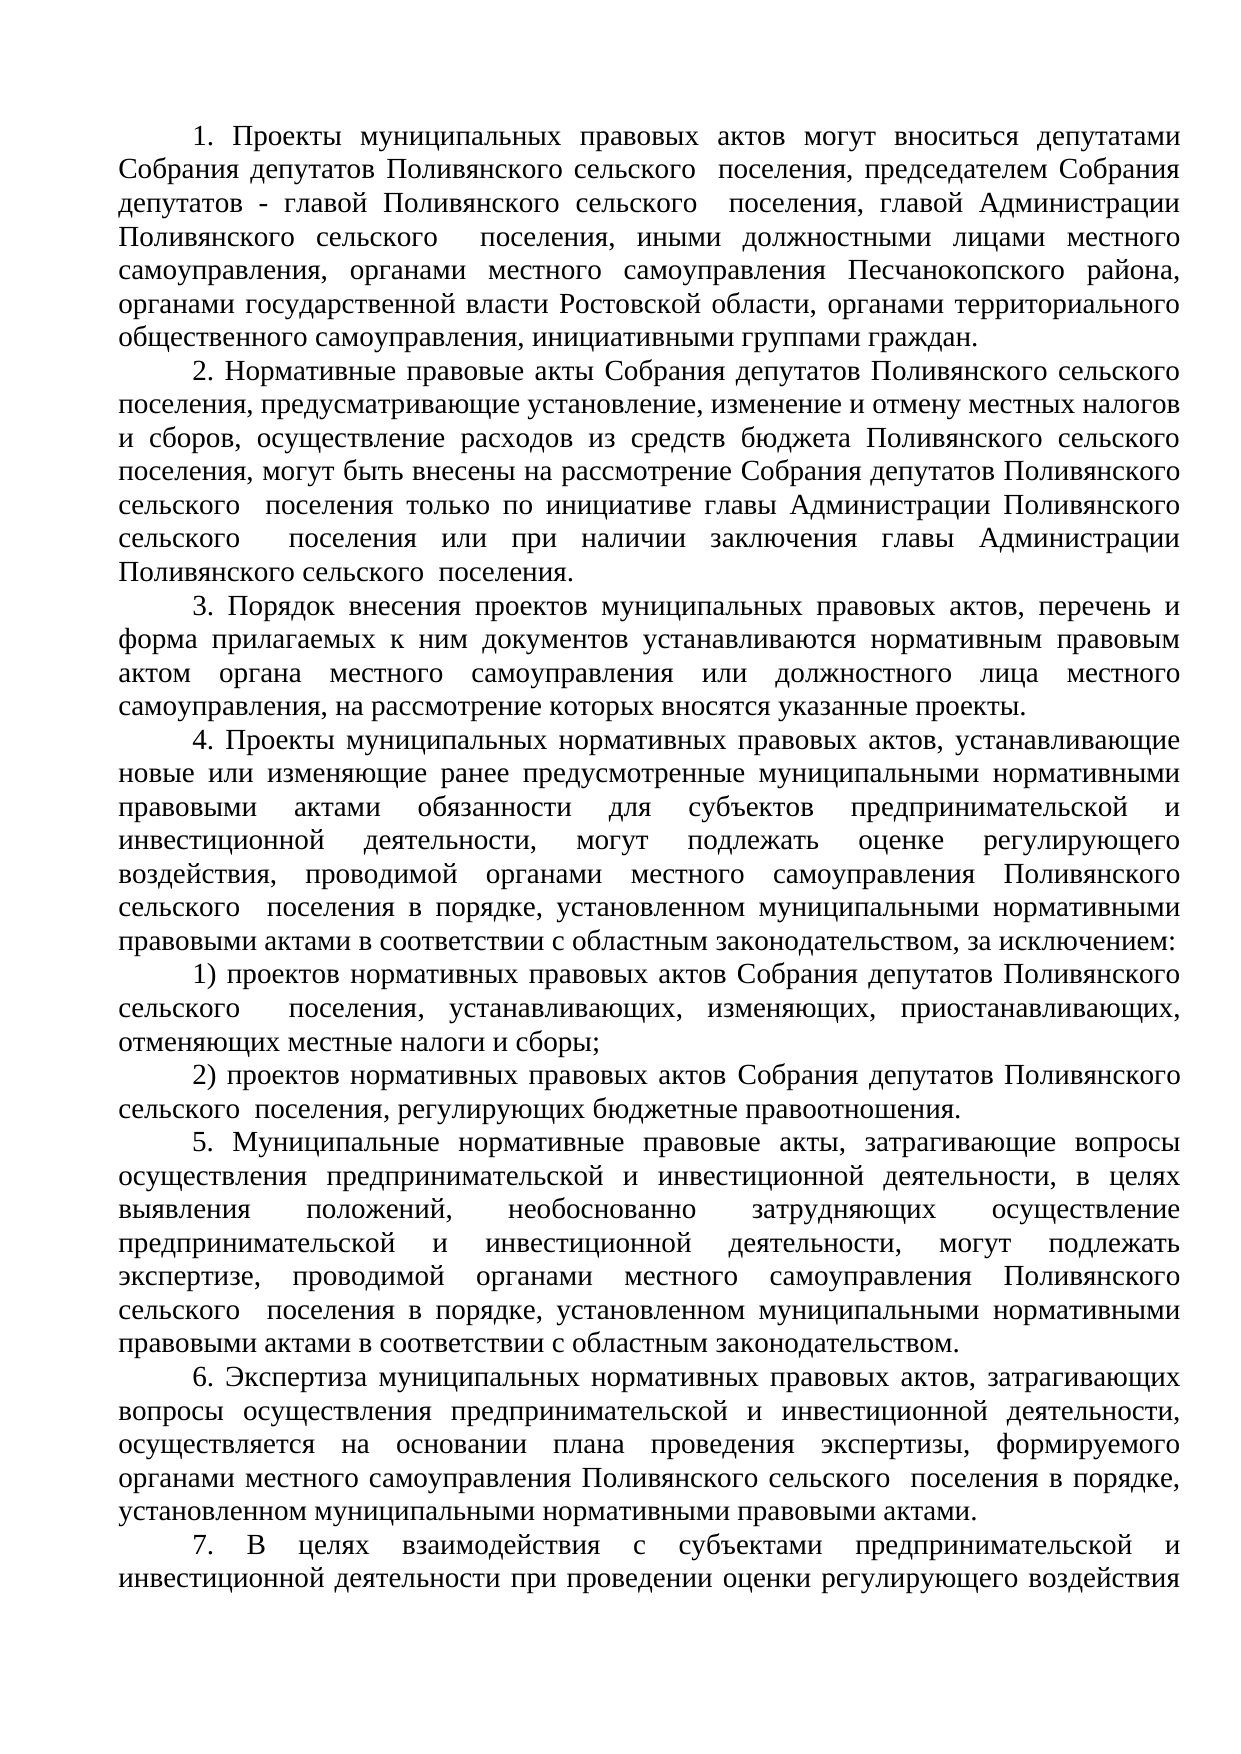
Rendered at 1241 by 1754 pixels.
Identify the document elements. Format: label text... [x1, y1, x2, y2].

text 2) проектов нормативных правовых актов Собрания депутатов Поливянского сельского поселения, регулирующих бюджетные правоотношения. [118, 1057, 1181, 1124]
text 4. Проекты муниципальных нормативных правовых актов, устанавливающие новые или изменяющие ранее предусмотренные муниципальными нормативными правовыми актами обязанности для субъектов предпринимательской и инвестиционной деятельности, могут подлежать оценке регулирующего воздействия, проводимой органами местного самоуправления Поливянского сельского поселения в порядке, установленном муниципальными нормативными правовыми актами в соответствии с областным законодательством, за исключением: [118, 722, 1181, 957]
text 5. Муниципальные нормативные правовые акты, затрагивающие вопросы осуществления предпринимательской и инвестиционной деятельности, в целях выявления положений, необоснованно затрудняющих осуществление предпринимательской и инвестиционной деятельности, могут подлежать экспертизе, проводимой органами местного самоуправления Поливянского сельского поселения в порядке, установленном муниципальными нормативными правовыми актами в соответствии с областным законодательством. [118, 1124, 1181, 1359]
text 1) проектов нормативных правовых актов Собрания депутатов Поливянского сельского поселения, устанавливающих, изменяющих, приостанавливающих, отменяющих местные налоги и сборы; [118, 957, 1181, 1057]
text 3. Порядок внесения проектов муниципальных правовых актов, перечень и форма прилагаемых к ним документов устанавливаются нормативным правовым актом органа местного самоуправления или должностного лица местного самоуправления, на рассмотрение которых вносятся указанные проекты. [118, 588, 1181, 722]
text 2. Нормативные правовые акты Собрания депутатов Поливянского сельского поселения, предусматривающие установление, изменение и отмену местных налогов и сборов, осуществление расходов из средств бюджета Поливянского сельского поселения, могут быть внесены на рассмотрение Собрания депутатов Поливянского сельского поселения только по инициативе главы Администрации Поливянского сельского поселения или при наличии заключения главы Администрации Поливянского сельского поселения. [118, 353, 1181, 588]
text 7. В целях взаимодействия с субъектами предпринимательской и инвестиционной деятельности при проведении оценки регулирующего воздействия [118, 1527, 1181, 1594]
text 1. Проекты муниципальных правовых актов могут вноситься депутатами Собрания депутатов Поливянского сельского поселения, председателем Собрания депутатов - главой Поливянского сельского поселения, главой Администрации Поливянского сельского поселения, иными должностными лицами местного самоуправления, органами местного самоуправления Песчанокопского района, органами государственной власти Ростовской области, органами территориального общественного самоуправления, инициативными группами граждан. [118, 118, 1181, 353]
text 6. Экспертиза муниципальных нормативных правовых актов, затрагивающих вопросы осуществления предпринимательской и инвестиционной деятельности, осуществляется на основании плана проведения экспертизы, формируемого органами местного самоуправления Поливянского сельского поселения в порядке, установленном муниципальными нормативными правовыми актами. [118, 1359, 1181, 1527]
